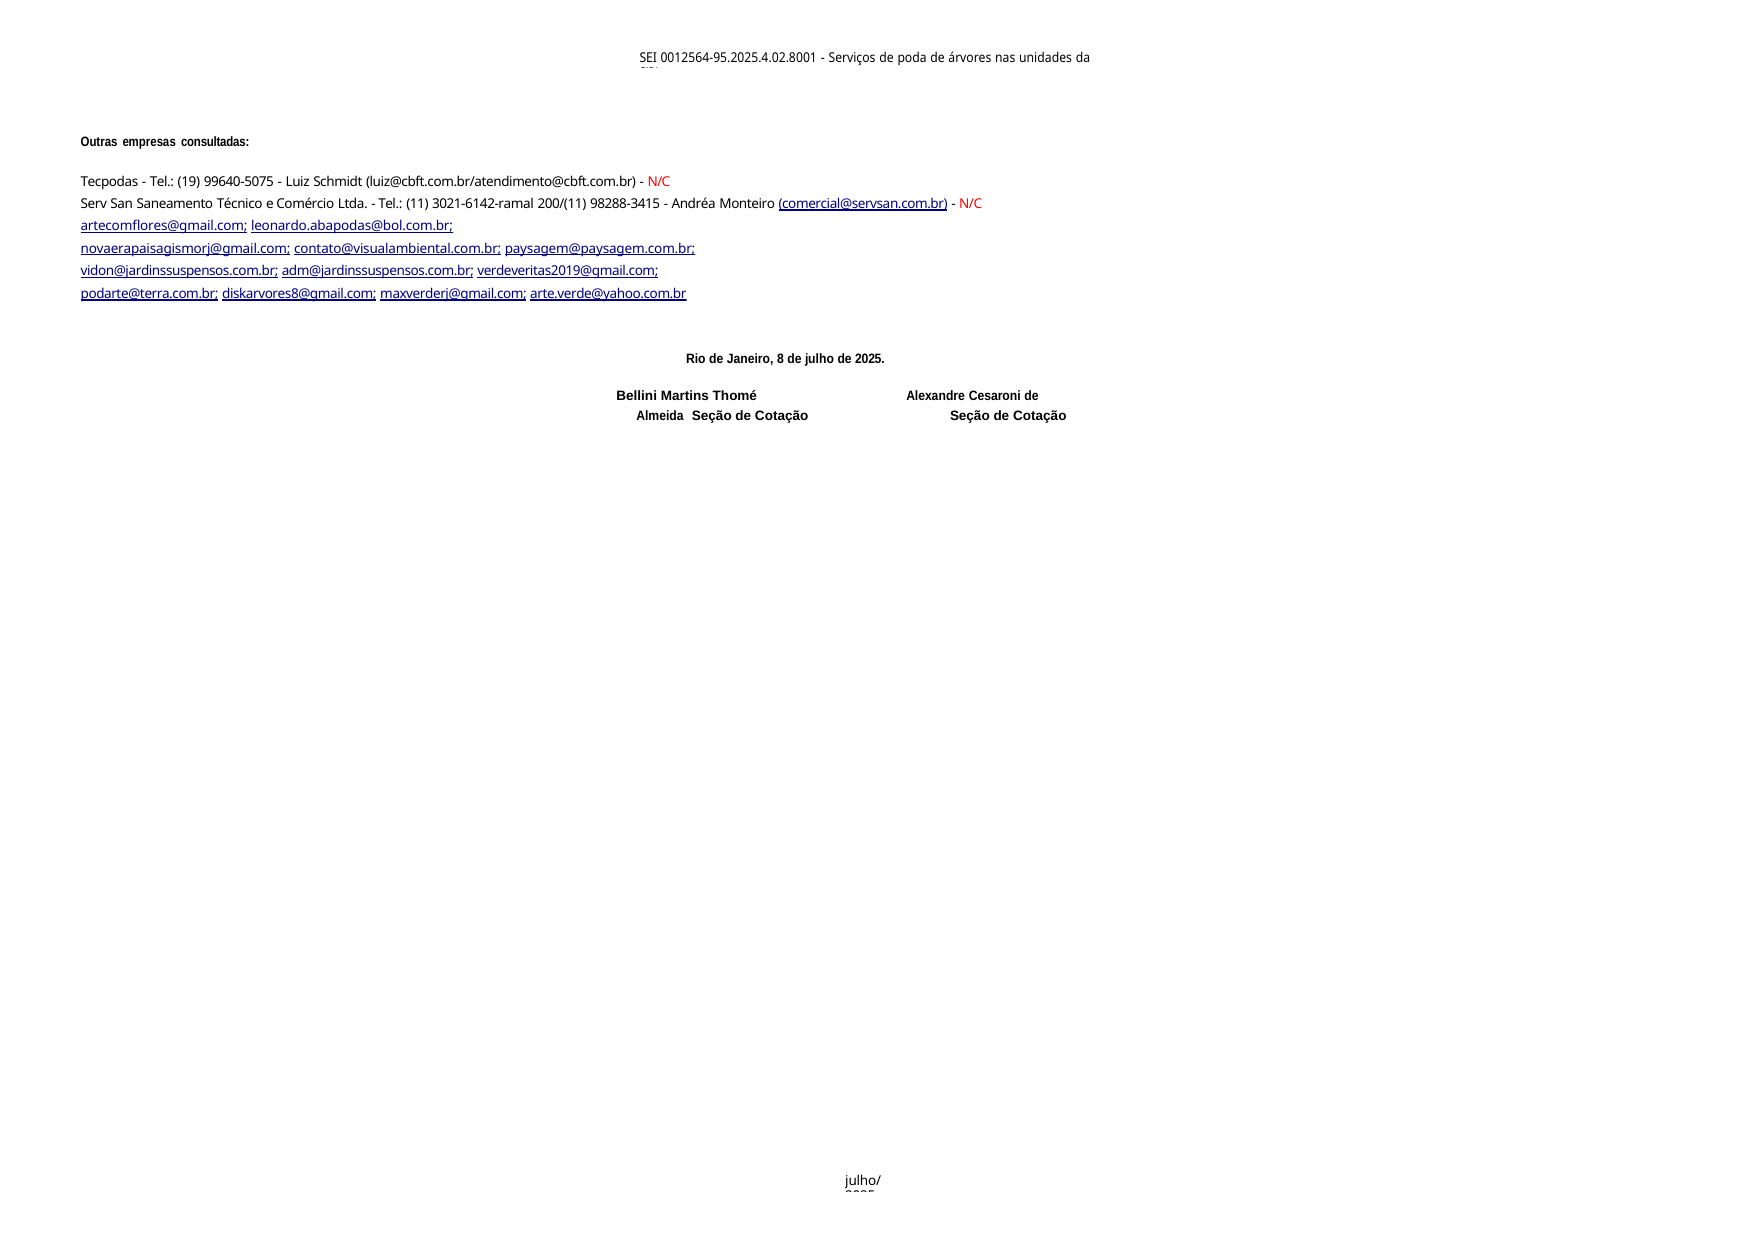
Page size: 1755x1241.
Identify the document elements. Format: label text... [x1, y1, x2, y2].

text Tecpodas - Tel.: (19) 99640-5075 - Luiz Schmidt (luiz@cbft.com.br/atendimento@cbft.com.br) - N/C [80, 172, 1503, 190]
text Bellini Martins Thomé Alexandre Cesaroni de Almeida Seção de Cotação Seção de Cotação [616, 388, 1089, 423]
text Serv San Saneamento Técnico e Comércio Ltda. - Tel.: (11) 3021-6142-ramal 200/(11) 98288-3415 - Andréa Monteiro (comercial@servsan.com.br) - N/C artecomflores@gmail.com; leonardo.abapodas@bol.com.br; [80, 194, 1013, 234]
text Outras empresas consultadas: [80, 133, 1503, 149]
text novaerapaisagismorj@gmail.com; contato@visualambiental.com.br; paysagem@paysagem.com.br; vidon@jardinssuspensos.com.br; adm@jardinssuspensos.com.br; verdeveritas2019@gmail.com; podarte@terra.com.br; diskarvores8@gmail.com; maxverderj@gmail.com; arte.verde@yahoo.com.br [80, 238, 698, 302]
text Rio de Janeiro, 8 de julho de 2025. [112, 350, 1458, 366]
